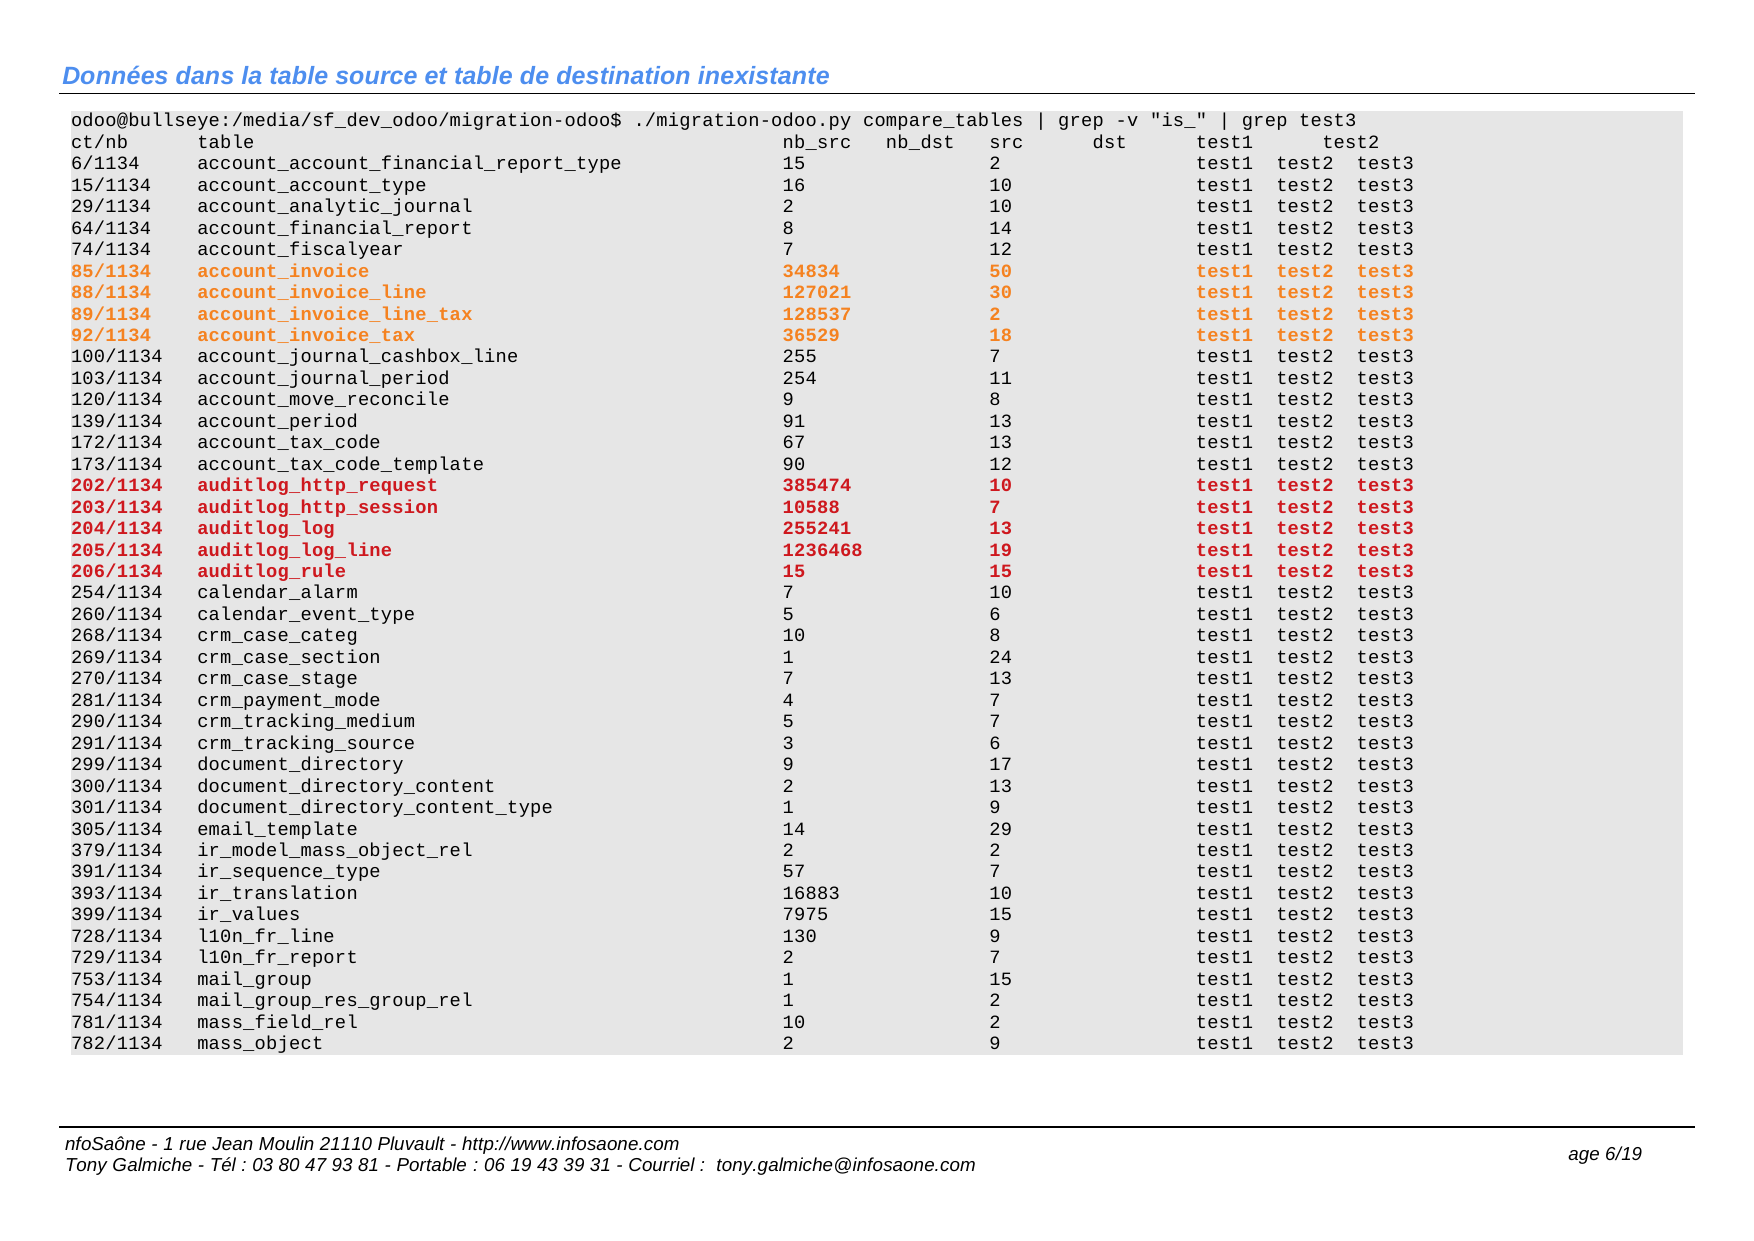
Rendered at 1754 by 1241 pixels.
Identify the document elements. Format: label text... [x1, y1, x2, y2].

text 728/1134 l10n_fr_line 130 9 test1 test2 test3 [71, 926, 1683, 948]
text 269/1134 crm_case_section 1 24 test1 test2 test3 [71, 647, 1683, 669]
text 379/1134 ir_model_mass_object_rel 2 2 test1 test2 test3 [71, 840, 1683, 862]
text 173/1134 account_tax_code_template 90 12 test1 test2 test3 [71, 454, 1683, 476]
text 753/1134 mail_group 1 15 test1 test2 test3 [71, 969, 1683, 991]
text 399/1134 ir_values 7975 15 test1 test2 test3 [71, 905, 1683, 926]
text 203/1134 auditlog_http_session 10588 7 test1 test2 test3 [71, 497, 1683, 518]
text 291/1134 crm_tracking_source 3 6 test1 test2 test3 [71, 733, 1683, 754]
text 15/1134 account_account_type 16 10 test1 test2 test3 [71, 175, 1683, 197]
text 29/1134 account_analytic_journal 2 10 test1 test2 test3 [71, 197, 1683, 218]
text 729/1134 l10n_fr_report 2 7 test1 test2 test3 [71, 948, 1683, 969]
text 100/1134 account_journal_cashbox_line 255 7 test1 test2 test3 [71, 347, 1683, 368]
text 268/1134 crm_case_categ 10 8 test1 test2 test3 [71, 626, 1683, 647]
text 88/1134 account_invoice_line 127021 30 test1 test2 test3 [71, 282, 1683, 304]
text 305/1134 email_template 14 29 test1 test2 test3 [71, 819, 1683, 840]
text 103/1134 account_journal_period 254 11 test1 test2 test3 [71, 368, 1683, 390]
text 754/1134 mail_group_res_group_rel 1 2 test1 test2 test3 [71, 991, 1683, 1012]
text 172/1134 account_tax_code 67 13 test1 test2 test3 [71, 433, 1683, 454]
text 391/1134 ir_sequence_type 57 7 test1 test2 test3 [71, 862, 1683, 883]
text 299/1134 document_directory 9 17 test1 test2 test3 [71, 754, 1683, 776]
text 781/1134 mass_field_rel 10 2 test1 test2 test3 [71, 1012, 1683, 1033]
text 205/1134 auditlog_log_line 1236468 19 test1 test2 test3 [71, 540, 1683, 561]
text 260/1134 calendar_event_type 5 6 test1 test2 test3 [71, 604, 1683, 626]
text 393/1134 ir_translation 16883 10 test1 test2 test3 [71, 883, 1683, 905]
text 782/1134 mass_object 2 9 test1 test2 test3 [71, 1033, 1683, 1055]
text 300/1134 document_directory_content 2 13 test1 test2 test3 [71, 776, 1683, 797]
text 270/1134 crm_case_stage 7 13 test1 test2 test3 [71, 669, 1683, 690]
text 139/1134 account_period 91 13 test1 test2 test3 [71, 411, 1683, 433]
text 290/1134 crm_tracking_medium 5 7 test1 test2 test3 [71, 712, 1683, 733]
text 206/1134 auditlog_rule 15 15 test1 test2 test3 [71, 561, 1683, 583]
text 6/1134 account_account_financial_report_type 15 2 test1 test2 test3 [71, 154, 1683, 175]
text 204/1134 auditlog_log 255241 13 test1 test2 test3 [71, 518, 1683, 540]
text 281/1134 crm_payment_mode 4 7 test1 test2 test3 [71, 690, 1683, 712]
text 74/1134 account_fiscalyear 7 12 test1 test2 test3 [71, 239, 1683, 261]
text 85/1134 account_invoice 34834 50 test1 test2 test3 [71, 261, 1683, 282]
text 64/1134 account_financial_report 8 14 test1 test2 test3 [71, 218, 1683, 239]
text 120/1134 account_move_reconcile 9 8 test1 test2 test3 [71, 390, 1683, 411]
text 92/1134 account_invoice_tax 36529 18 test1 test2 test3 [71, 325, 1683, 347]
text odoo@bullseye:/media/sf_dev_odoo/migration-odoo$ ./migration-odoo.py compare_tables | grep -v "is_" | grep test3 [71, 111, 1683, 132]
subtitle Données dans la table source et table de destination inexistante [59, 59, 1695, 93]
text 89/1134 account_invoice_line_tax 128537 2 test1 test2 test3 [71, 304, 1683, 325]
text ct/nb table nb_src nb_dst src dst test1 test2 [71, 132, 1683, 154]
text 202/1134 auditlog_http_request 385474 10 test1 test2 test3 [71, 476, 1683, 497]
text 254/1134 calendar_alarm 7 10 test1 test2 test3 [71, 583, 1683, 604]
text 301/1134 document_directory_content_type 1 9 test1 test2 test3 [71, 797, 1683, 819]
